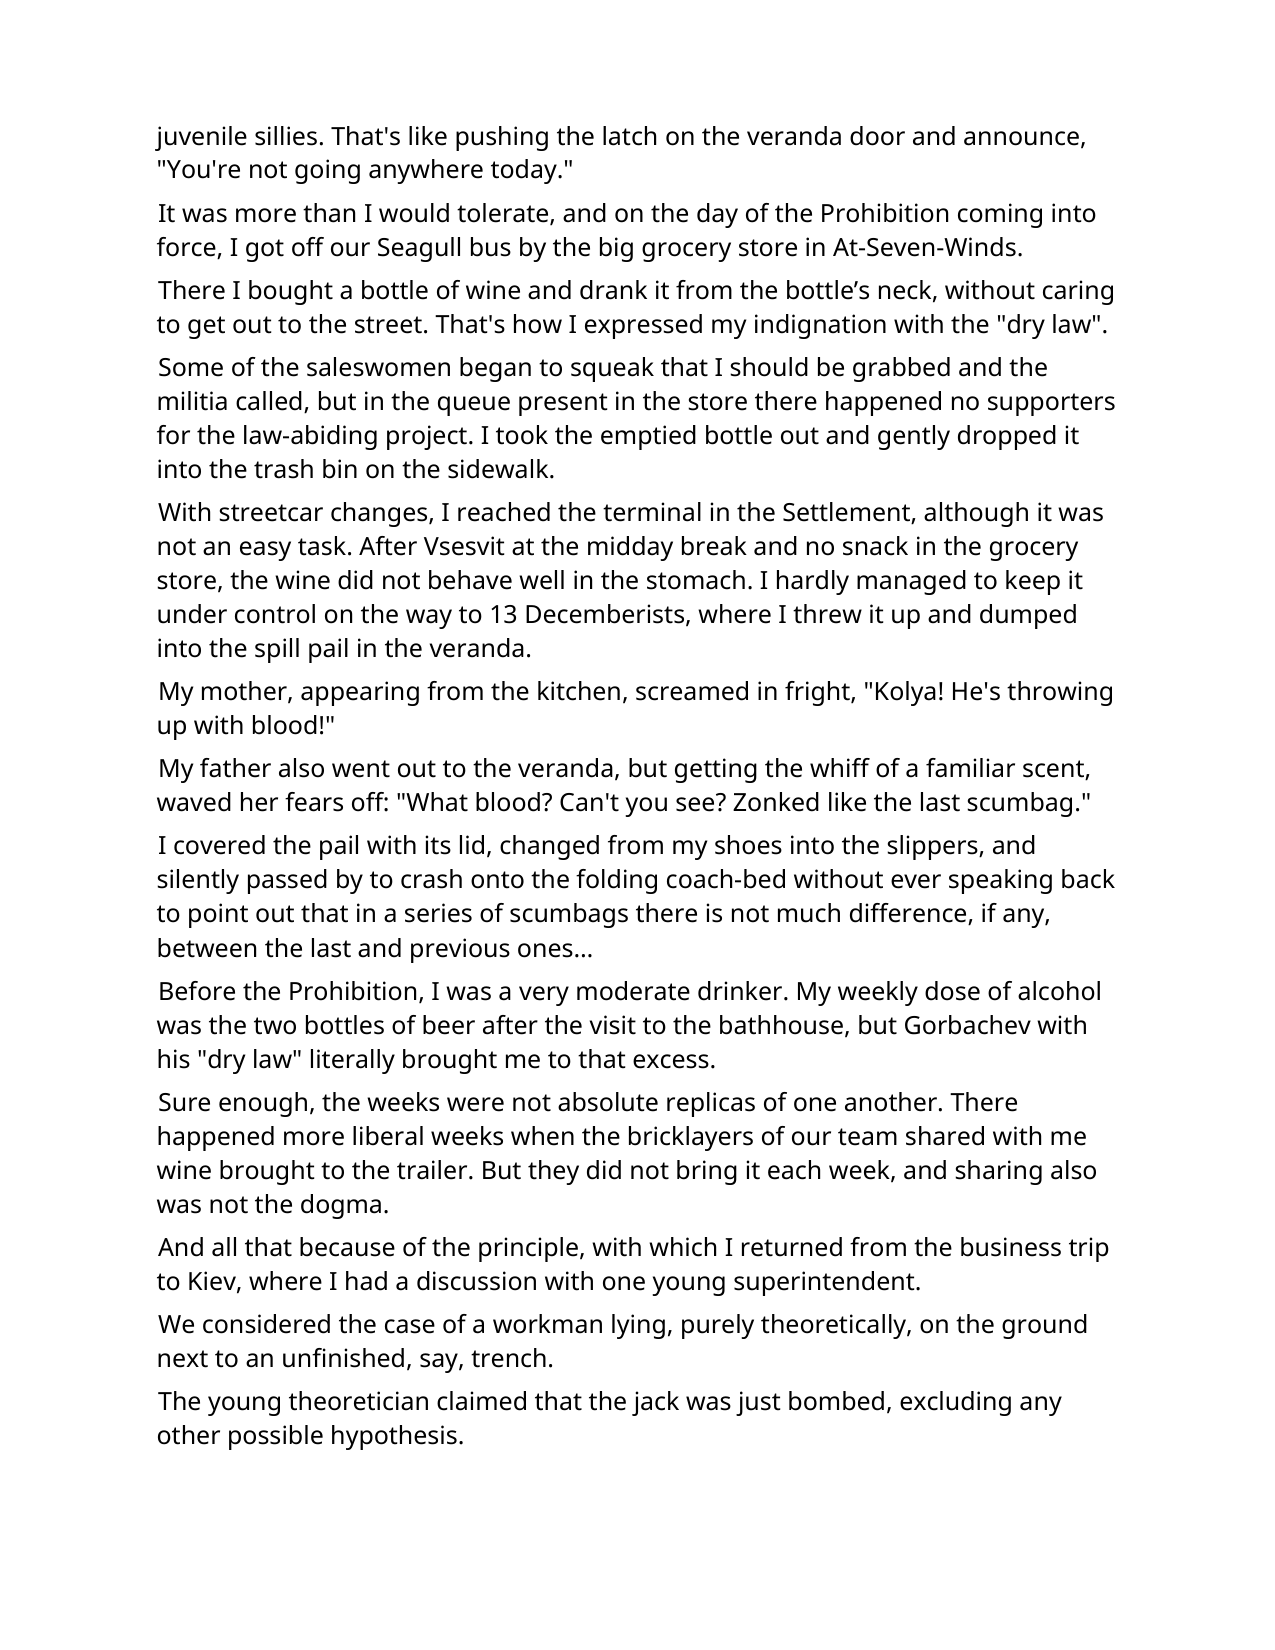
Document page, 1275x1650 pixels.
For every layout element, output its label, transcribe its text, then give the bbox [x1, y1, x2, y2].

text My father also went out to the veranda, but getting the whiff of a familiar scent, waved her fears off: "What blood? Can't you see? Zonked like the last scumbag." [156, 751, 1118, 819]
text The young theoretician claimed that the jack was just bombed, excluding any other possible hypothesis. [156, 1384, 1118, 1452]
text There I bought a bottle of wine and drank it from the bottle’s neck, without caring to get out to the street. That's how I expressed my indignation with the "dry law". [156, 272, 1118, 340]
text Before the Prohibition, I was a very moderate drinker. My weekly dose of alcohol was the two bottles of beer after the visit to the bathhouse, but Gorbachev with his "dry law" literally brought me to that excess. [156, 973, 1118, 1075]
text Sure enough, the weeks were not absolute replicas of one another. There happened more liberal weeks when the bricklayers of our team shared with me wine brought to the trailer. But they did not bring it each week, and sharing also was not the dogma. [156, 1084, 1118, 1221]
text With streetcar changes, I reached the terminal in the Settlement, although it was not an easy task. After Vsesvit at the midday break and no snack in the grocery store, the wine did not behave well in the stomach. I hardly managed to keep it under control on the way to 13 Decemberists, where I threw it up and dumped into the spill pail in the veranda. [156, 494, 1118, 665]
text We considered the case of a workman lying, purely theoretically, on the ground next to an unfinished, say, trench. [156, 1307, 1118, 1375]
text My mother, appearing from the kitchen, screamed in fright, "Kolya! He's throwing up with blood!" [156, 674, 1118, 742]
text juvenile sillies. That's like pushing the latch on the veranda door and announce, "You're not going anywhere today." [156, 118, 1118, 186]
text It was more than I would tolerate, and on the day of the Prohibition coming into force, I got off our Seagull bus by the big grocery store in At-Seven-Winds. [156, 195, 1118, 263]
text I covered the pail with its lid, changed from my shoes into the slippers, and silently passed by to crash onto the folding coach-bed without ever speaking back to point out that in a series of scumbags there is not much difference, if any, between the last and previous ones… [156, 828, 1118, 964]
text And all that because of the principle, with which I returned from the business trip to Kiev, where I had a discussion with one young superintendent. [156, 1229, 1118, 1298]
text Some of the saleswomen began to squeak that I should be grabbed and the militia called, but in the queue present in the store there happened no supporters for the law-abiding project. I took the emptied bottle out and gently dropped it into the trash bin on the sidewalk. [156, 349, 1118, 486]
